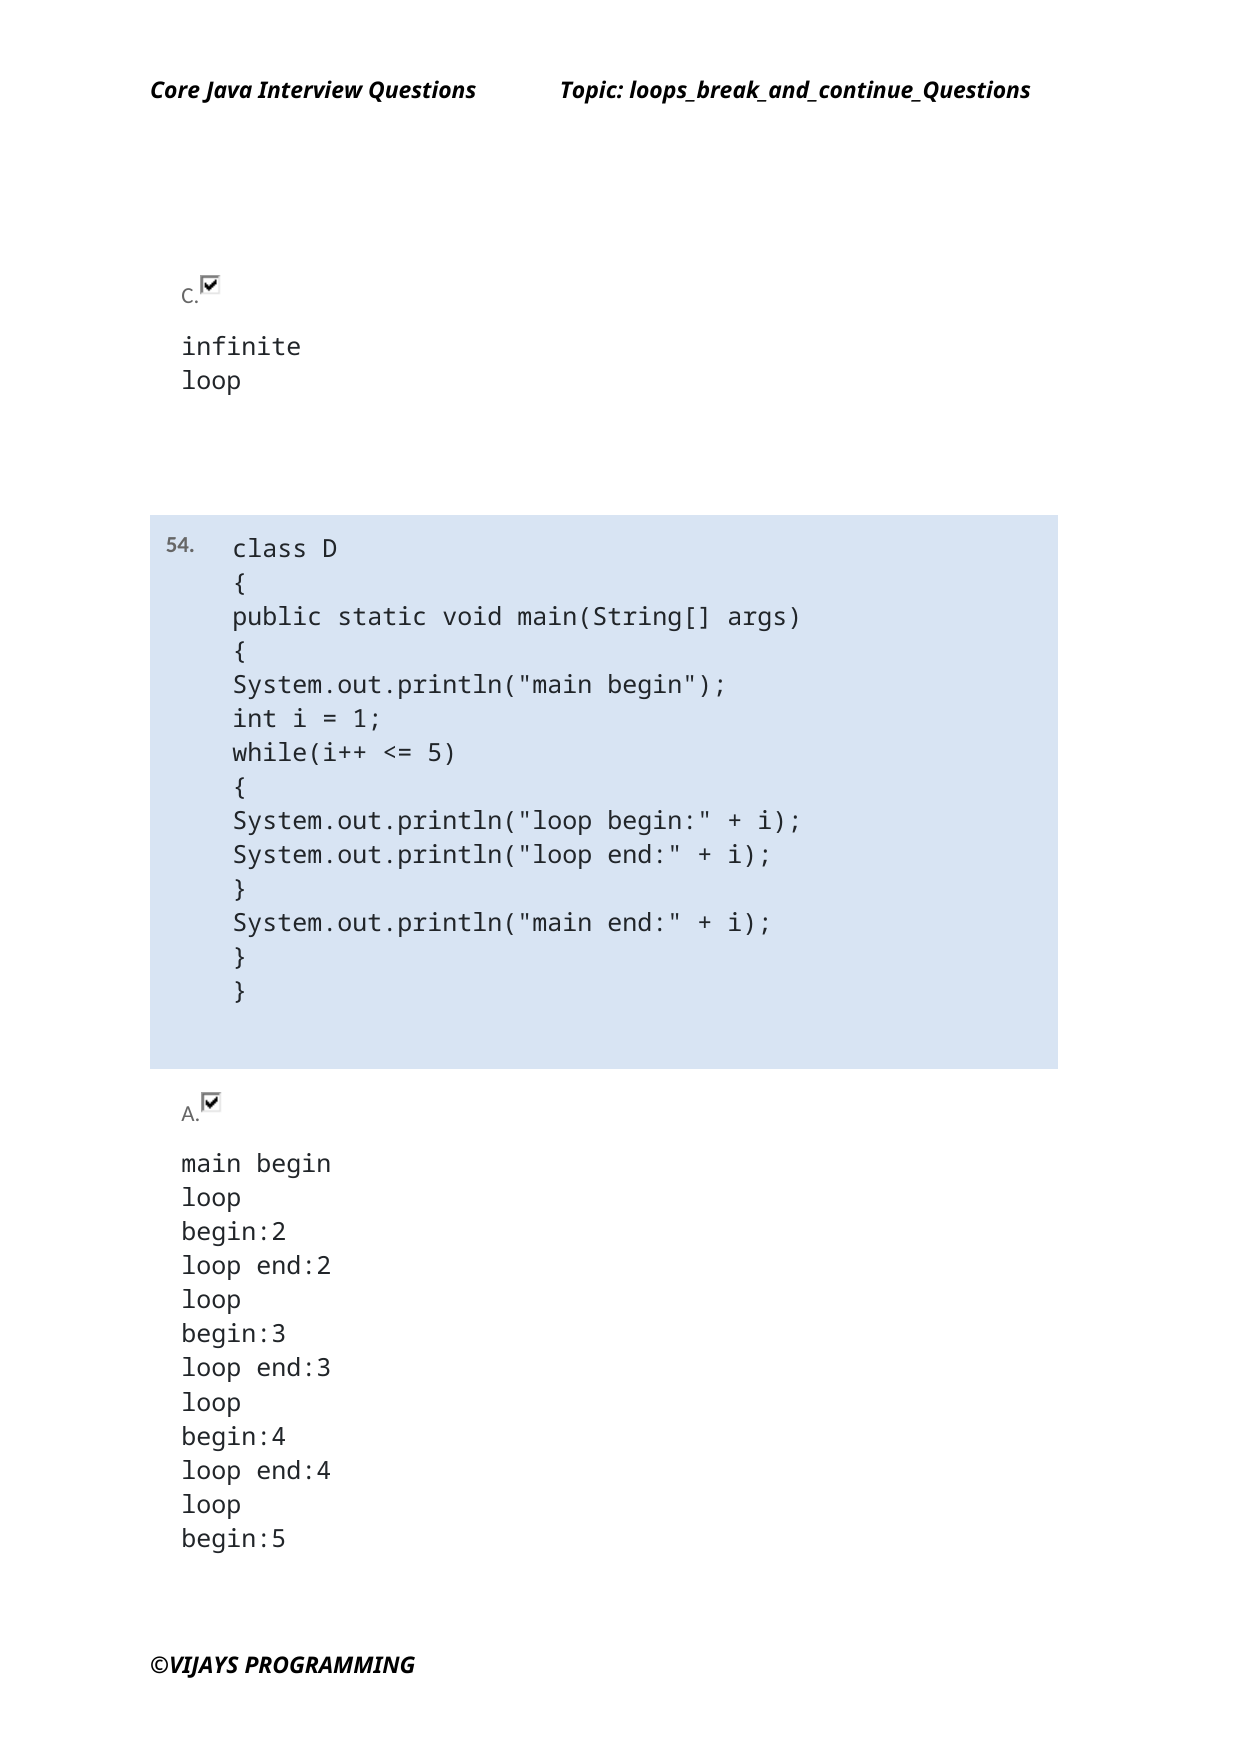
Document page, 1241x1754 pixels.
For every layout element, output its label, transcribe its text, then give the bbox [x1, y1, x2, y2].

table_cell class D { public static void main(String[] args) { System.out.println("main begin"); int i = 1; while(i++ <= 5) { System.out.println("loop begin:" + i); System.out.println("loop end:" + i); } System.out.println("main end:" + i); } } [216, 515, 1058, 1069]
table_cell 54. [150, 515, 216, 1069]
table_cell [150, 1070, 1090, 1570]
table_header A. main begin loop begin:2 loop end:2 loop begin:3 loop end:3 loop begin:4 loop end:4 loop begin:5 [181, 1085, 346, 1554]
table_header C. infinite loop [181, 268, 374, 499]
table_header [181, 166, 319, 268]
table_cell [150, 150, 1090, 514]
table_cell [1058, 515, 1090, 1069]
